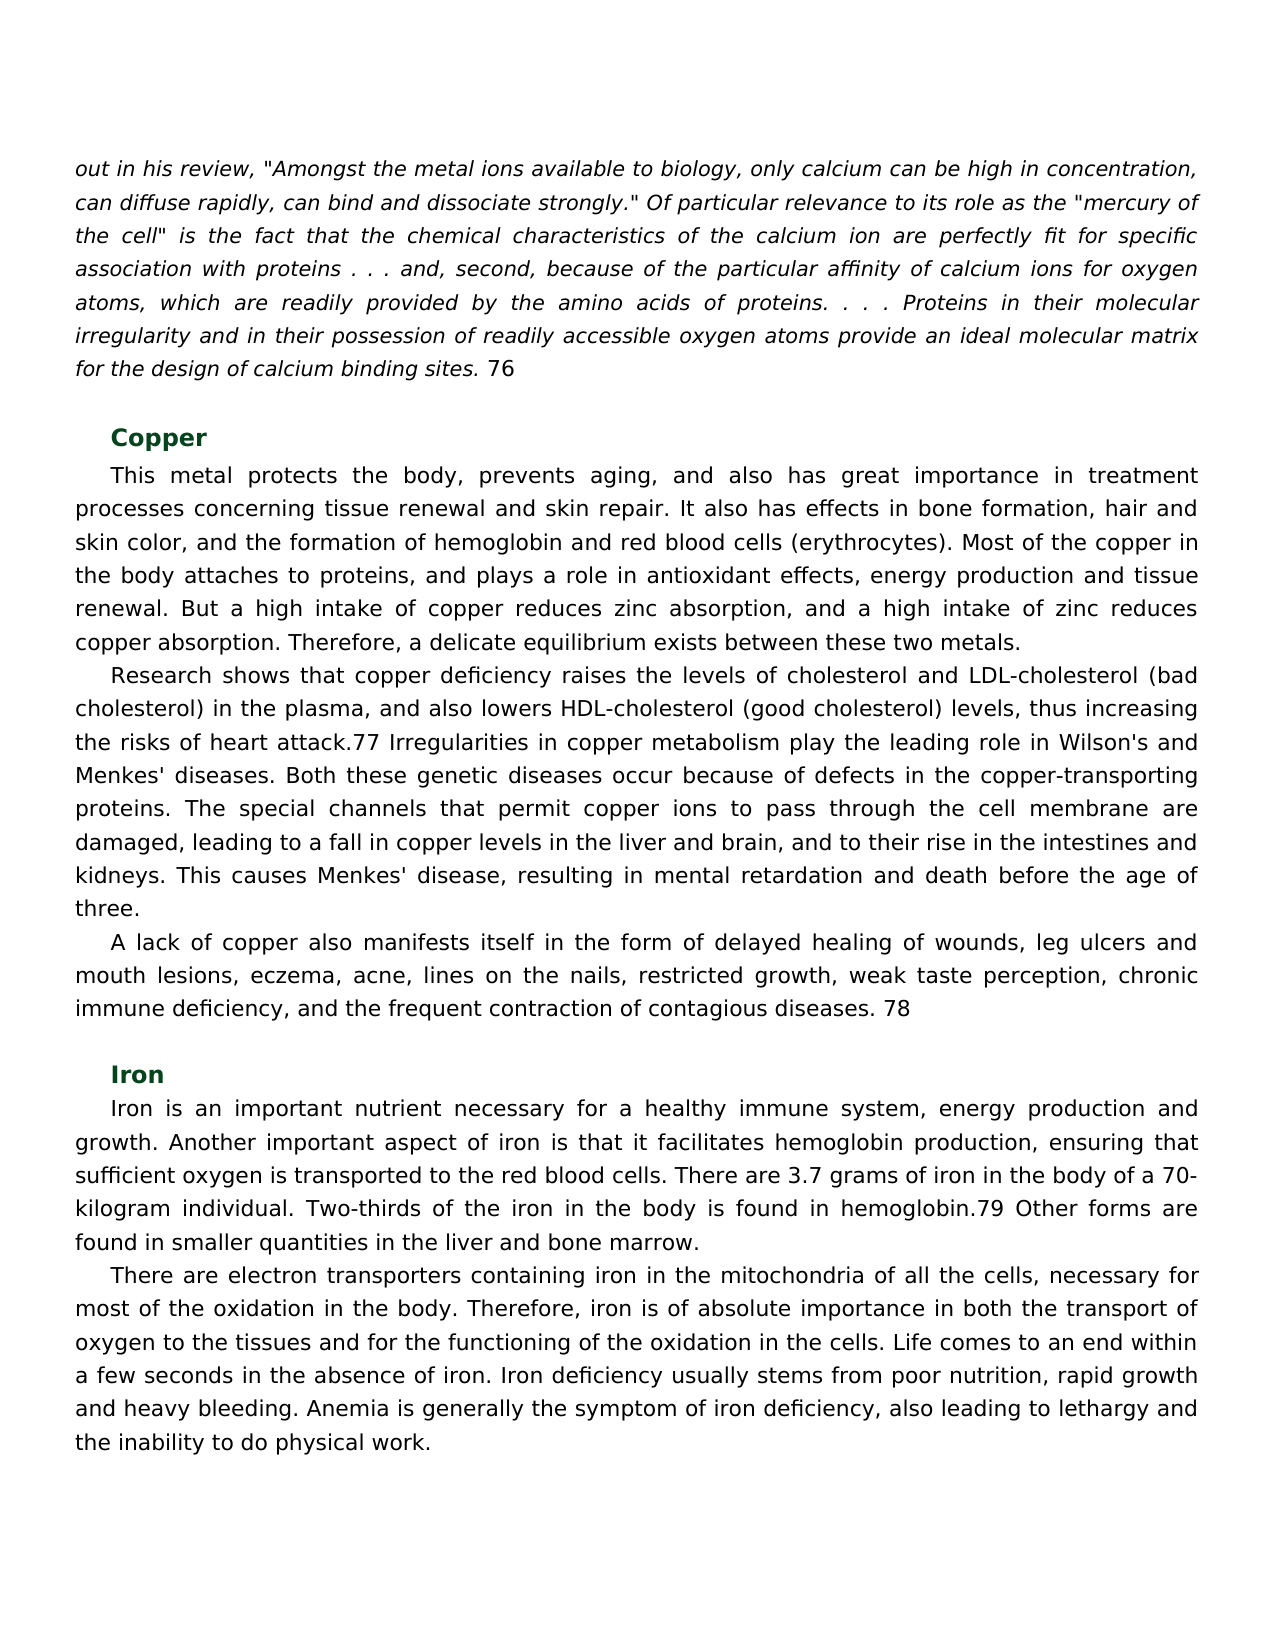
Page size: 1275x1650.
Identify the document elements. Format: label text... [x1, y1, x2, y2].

text A lack of copper also manifests itself in the form of delayed healing of wounds, leg ulcers and mouth lesions, eczema, acne, lines on the nails, restricted growth, weak taste perception, chronic immune deficiency, and the frequent contraction of contagious diseases. 78 [75, 923, 1200, 1023]
text Iron [75, 1057, 1200, 1090]
text Copper [110, 421, 1200, 452]
text This metal protects the body, prevents aging, and also has great importance in treatment processes concerning tissue renewal and skin repair. It also has effects in bone formation, hair and skin color, and the formation of hemoglobin and red blood cells (erythrocytes). Most of the copper in the body attaches to proteins, and plays a role in antioxidant effects, energy production and tissue renewal. But a high intake of copper reduces zinc absorption, and a high intake of zinc reduces copper absorption. Therefore, a delicate equilibrium exists between these two metals. [75, 457, 1200, 657]
text Iron is an important nutrient necessary for a healthy immune system, energy production and growth. Another important aspect of iron is that it facilitates hemoglobin production, ensuring that sufficient oxygen is transported to the red blood cells. There are 3.7 grams of iron in the body of a 70-kilogram individual. Two-thirds of the iron in the body is found in hemoglobin.79 Other forms are found in smaller quantities in the liver and bone marrow. [75, 1090, 1200, 1257]
text There are electron transporters containing iron in the mitochondria of all the cells, necessary for most of the oxidation in the body. Therefore, iron is of absolute importance in both the transport of oxygen to the tissues and for the functioning of the oxidation in the cells. Life comes to an end within a few seconds in the absence of iron. Iron deficiency usually stems from poor nutrition, rapid growth and heavy bleeding. Anemia is generally the symptom of iron deficiency, also leading to lethargy and the inability to do physical work. [75, 1257, 1200, 1457]
text out in his review, "Amongst the metal ions available to biology, only calcium can be high in concentration, can diffuse rapidly, can bind and dissociate strongly." Of particular relevance to its role as the "mercury of the cell" is the fact that the chemical characteristics of the calcium ion are perfectly fit for specific association with proteins . . . and, second, because of the particular affinity of calcium ions for oxygen atoms, which are readily provided by the amino acids of proteins. . . . Proteins in their molecular irregularity and in their possession of readily accessible oxygen atoms provide an ideal molecular matrix for the design of calcium binding sites. 76 [75, 150, 1200, 383]
text Research shows that copper deficiency raises the levels of cholesterol and LDL-cholesterol (bad cholesterol) in the plasma, and also lowers HDL-cholesterol (good cholesterol) levels, thus increasing the risks of heart attack.77 Irregularities in copper metabolism play the leading role in Wilson's and Menkes' diseases. Both these genetic diseases occur because of defects in the copper-transporting proteins. The special channels that permit copper ions to pass through the cell membrane are damaged, leading to a fall in copper levels in the liver and brain, and to their rise in the intestines and kidneys. This causes Menkes' disease, resulting in mental retardation and death before the age of three. [75, 657, 1200, 923]
